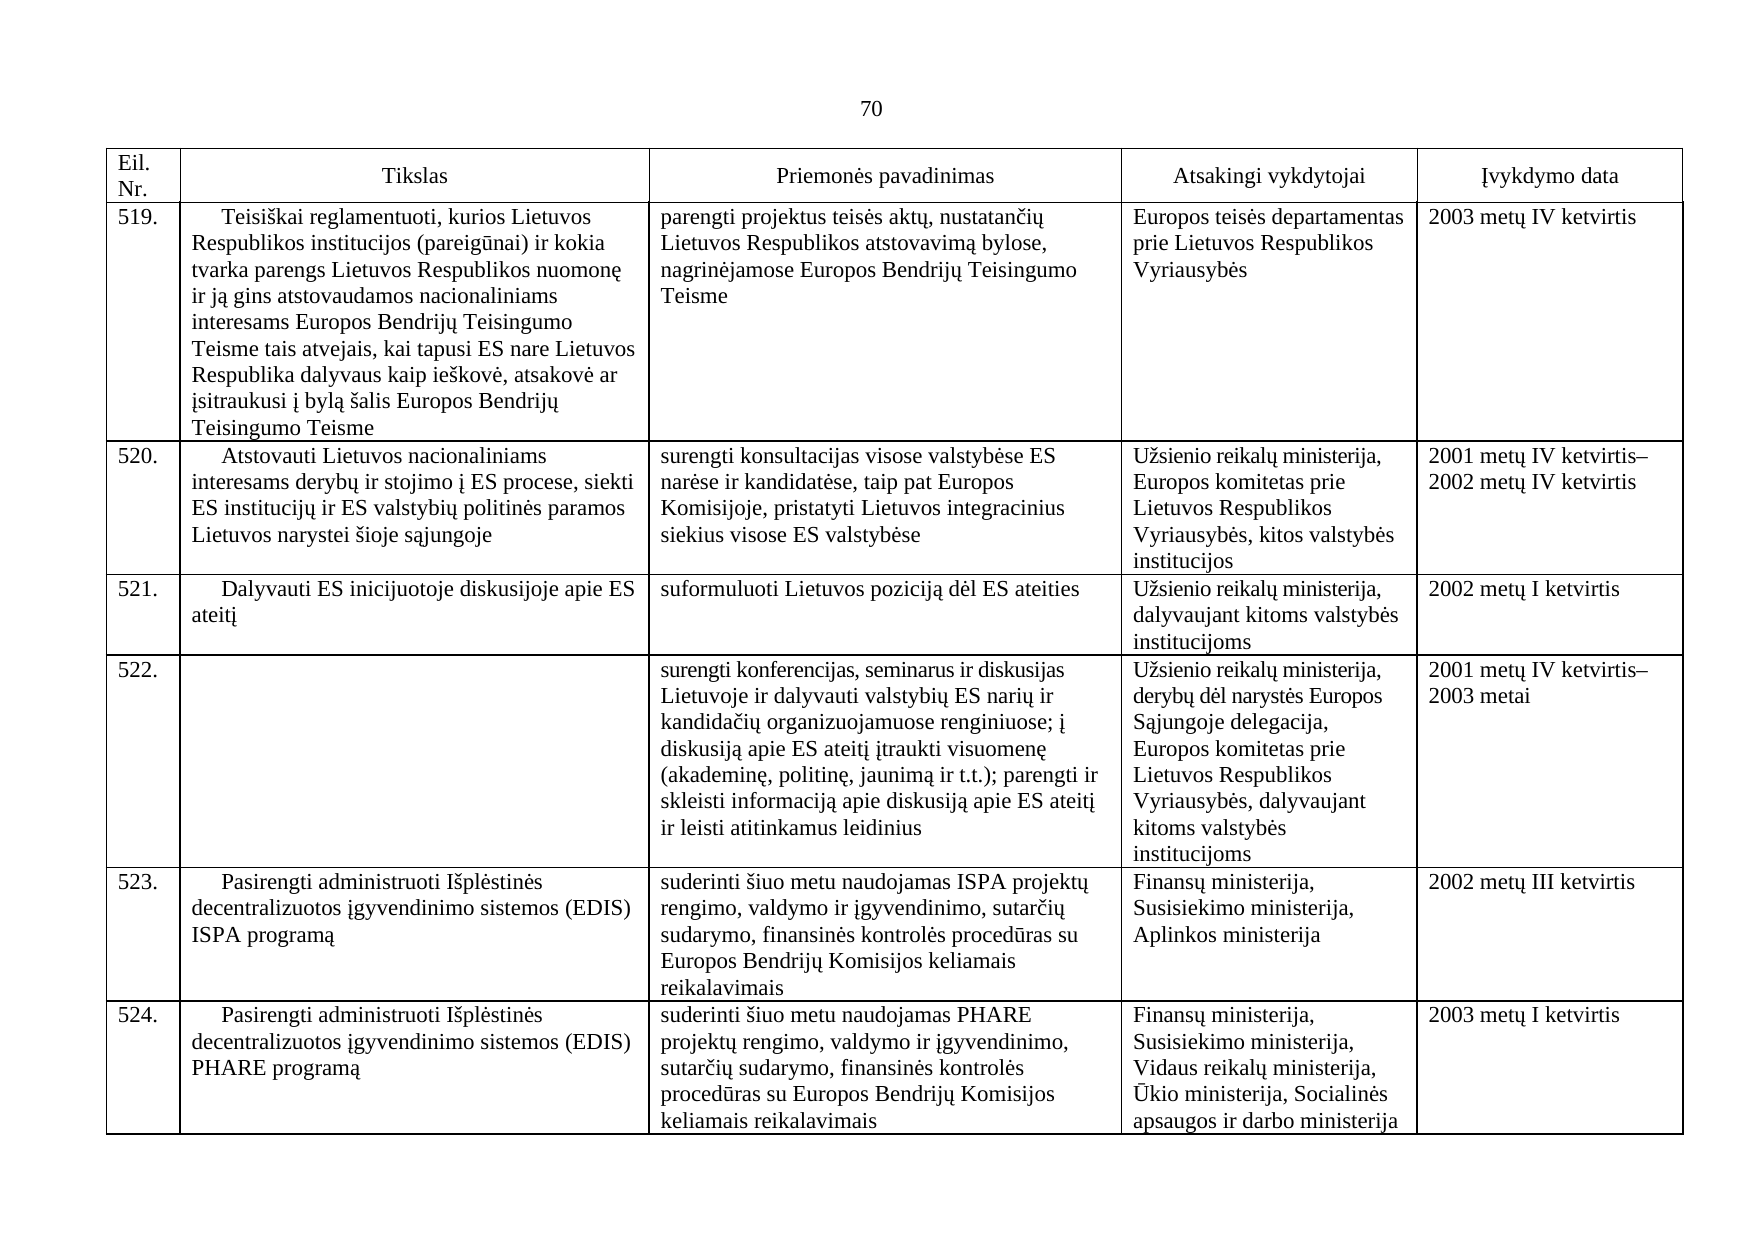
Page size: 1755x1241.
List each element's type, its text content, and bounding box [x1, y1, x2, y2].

table_cell Pasirengti administruoti Išplėstinės decentralizuotos įgyvendinimo sistemos (EDIS) Phare programą [181, 1002, 648, 1133]
table_cell [107, 656, 179, 867]
table_cell 2003 metų I ketvirtis [1418, 1002, 1682, 1133]
table_cell [107, 868, 179, 1000]
table_cell 2003 metų IV ketvirtis [1418, 203, 1682, 440]
table_cell [107, 575, 179, 654]
table_cell Užsienio reikalų ministerija, derybų dėl narystės Europos Sąjungoje delegacija, Europos komitetas prie Lietuvos Respublikos Vyriausybės, dalyvaujant kitoms valstybės institucijoms [1122, 656, 1416, 867]
table_cell suderinti šiuo metu naudojamas PHARE projektų rengimo, valdymo ir įgyvendinimo, sutarčių sudarymo, finansinės kontrolės procedūras su Europos Bendrijų Komisijos keliamais reikalavimais [650, 1002, 1121, 1133]
table_header Įvykdymo data [1418, 149, 1682, 201]
table_cell Teisiškai reglamentuoti, kurios Lietuvos Respublikos institucijos (pareigūnai) ir kokia tvarka parengs Lietuvos Respublikos nuomonę ir ją gins atstovaudamos nacionaliniams interesams Europos Bendrijų Teisingumo Teisme tais atvejais, kai tapusi ES nare Lietuvos Respublika dalyvaus kaip ieškovė, atsakovė ar įsitraukusi į bylą šalis Europos Bendrijų Teisingumo Teisme [181, 203, 648, 440]
table_cell Finansų ministerija, Susisiekimo ministerija, Vidaus reikalų ministerija, Ūkio ministerija, Socialinės apsaugos ir darbo ministerija [1122, 1002, 1416, 1133]
table_cell 2001 metų IV ketvirtis–2003 metai [1418, 656, 1682, 867]
table_header Atsakingi vykdytojai [1122, 149, 1417, 201]
table_header Tikslas [181, 149, 649, 201]
table_header Priemonės pavadinimas [650, 149, 1121, 201]
table_cell 2001 metų IV ketvirtis–2002 metų IV ketvirtis [1418, 442, 1682, 573]
table_cell suformuluoti Lietuvos poziciją dėl ES ateities [650, 575, 1121, 654]
table_cell suderinti šiuo metu naudojamas ISPA projektų rengimo, valdymo ir įgyvendinimo, sutarčių sudarymo, finansinės kontrolės procedūras su Europos Bendrijų Komisijos keliamais reikalavimais [650, 868, 1121, 1000]
table_cell surengti konferencijas, seminarus ir diskusijas Lietuvoje ir dalyvauti valstybių ES narių ir kandidačių organizuojamuose renginiuose; į diskusiją apie ES ateitį įtraukti visuomenę (akademinę, politinę, jaunimą ir t.t.); parengti ir skleisti informaciją apie diskusiją apie ES ateitį ir leisti atitinkamus leidinius [650, 656, 1121, 867]
table_cell 2002 metų III ketvirtis [1418, 868, 1682, 1000]
table_cell Europos teisės departamentas prie Lietuvos Respublikos Vyriausybės [1122, 203, 1416, 440]
table_cell [107, 442, 179, 573]
table_cell Dalyvauti ES inicijuotoje diskusijoje apie ES ateitį [181, 575, 648, 654]
table_cell surengti konsultacijas visose valstybėse ES narėse ir kandidatėse, taip pat Europos Komisijoje, pristatyti Lietuvos integracinius siekius visose ES valstybėse [650, 442, 1121, 573]
table_cell 2002 metų I ketvirtis [1418, 575, 1682, 654]
table_cell Pasirengti administruoti Išplėstinės decentralizuotos įgyvendinimo sistemos (EDIS) ISPA programą [181, 868, 648, 1000]
table_cell Finansų ministerija, Susisiekimo ministerija, Aplinkos ministerija [1122, 868, 1416, 1000]
table_cell [107, 1002, 179, 1133]
table_header Eil. Nr. [107, 149, 180, 201]
table_cell parengti projektus teisės aktų, nustatančių Lietuvos Respublikos atstovavimą bylose, nagrinėjamose Europos Bendrijų Teisingumo Teisme [650, 203, 1121, 440]
table_cell Užsienio reikalų ministerija, dalyvaujant kitoms valstybės institucijoms [1122, 575, 1416, 654]
table_cell [181, 656, 648, 867]
table_cell [107, 203, 179, 440]
table_cell Atstovauti Lietuvos nacionaliniams interesams derybų ir stojimo į ES procese, siekti ES institucijų ir ES valstybių politinės paramos Lietuvos narystei šioje sąjungoje [181, 442, 648, 573]
table_cell Užsienio reikalų ministerija, Europos komitetas prie Lietuvos Respublikos Vyriausybės, kitos valstybės institucijos [1122, 442, 1416, 573]
